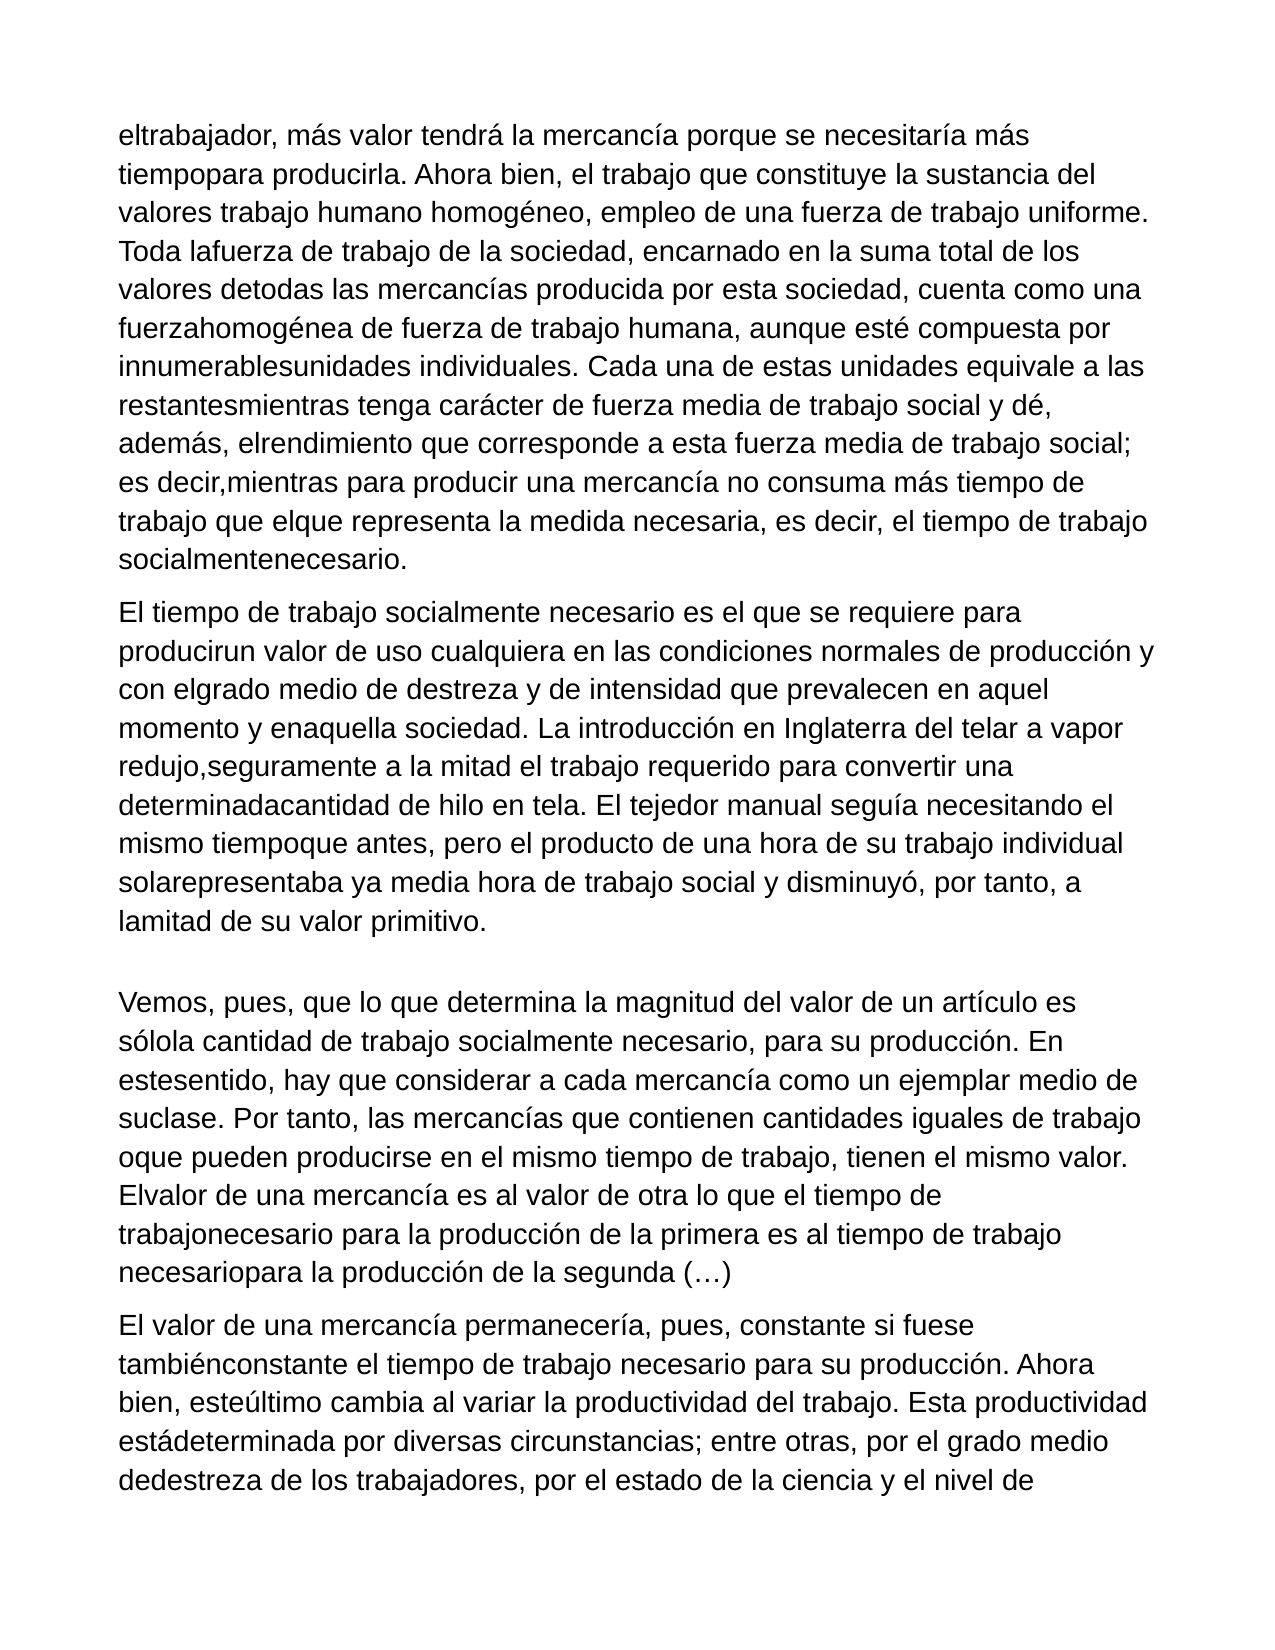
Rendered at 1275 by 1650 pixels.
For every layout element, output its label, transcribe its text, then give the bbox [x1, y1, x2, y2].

text Vemos, pues, que lo que determina la magnitud del valor de un artículo es sólola cantidad de trabajo socialmente necesario, para su producción. En estesentido, hay que considerar a cada mercancía como un ejemplar medio de suclase. Por tanto, las mercancías que contienen cantidades iguales de trabajo oque pueden producirse en el mismo tiempo de trabajo, tienen el mismo valor. Elvalor de una mercancía es al valor de otra lo que el tiempo de trabajonecesario para la producción de la primera es al tiempo de trabajo necesariopara la producción de la segunda (…) [118, 985, 1157, 1289]
text El tiempo de trabajo socialmente necesario es el que se requiere para producirun valor de uso cualquiera en las condiciones normales de producción y con elgrado medio de destreza y de intensidad que prevalecen en aquel momento y enaquella sociedad. La introducción en Inglaterra del telar a vapor redujo,seguramente a la mitad el trabajo requerido para convertir una determinadacantidad de hilo en tela. El tejedor manual seguía necesitando el mismo tiempoque antes, pero el producto de una hora de su trabajo individual solarepresentaba ya media hora de trabajo social y disminuyó, por tanto, a lamitad de su valor primitivo. [118, 595, 1157, 937]
text eltrabajador, más valor tendrá la mercancía porque se necesitaría más tiempopara producirla. Ahora bien, el trabajo que constituye la sustancia del valores trabajo humano homogéneo, empleo de una fuerza de trabajo uniforme. Toda lafuerza de trabajo de la sociedad, encarnado en la suma total de los valores detodas las mercancías producida por esta sociedad, cuenta como una fuerzahomogénea de fuerza de trabajo humana, aunque esté compuesta por innumerablesunidades individuales. Cada una de estas unidades equivale a las restantesmientras tenga carácter de fuerza media de trabajo social y dé, además, elrendimiento que corresponde a esta fuerza media de trabajo social; es decir,mientras para producir una mercancía no consuma más tiempo de trabajo que elque representa la medida necesaria, es decir, el tiempo de trabajo socialmentenecesario. [118, 118, 1157, 576]
text El valor de una mercancía permanecería, pues, constante si fuese tambiénconstante el tiempo de trabajo necesario para su producción. Ahora bien, esteúltimo cambia al variar la productividad del trabajo. Esta productividad estádeterminada por diversas circunstancias; entre otras, por el grado medio dedestreza de los trabajadores, por el estado de la ciencia y el nivel de [118, 1308, 1157, 1496]
